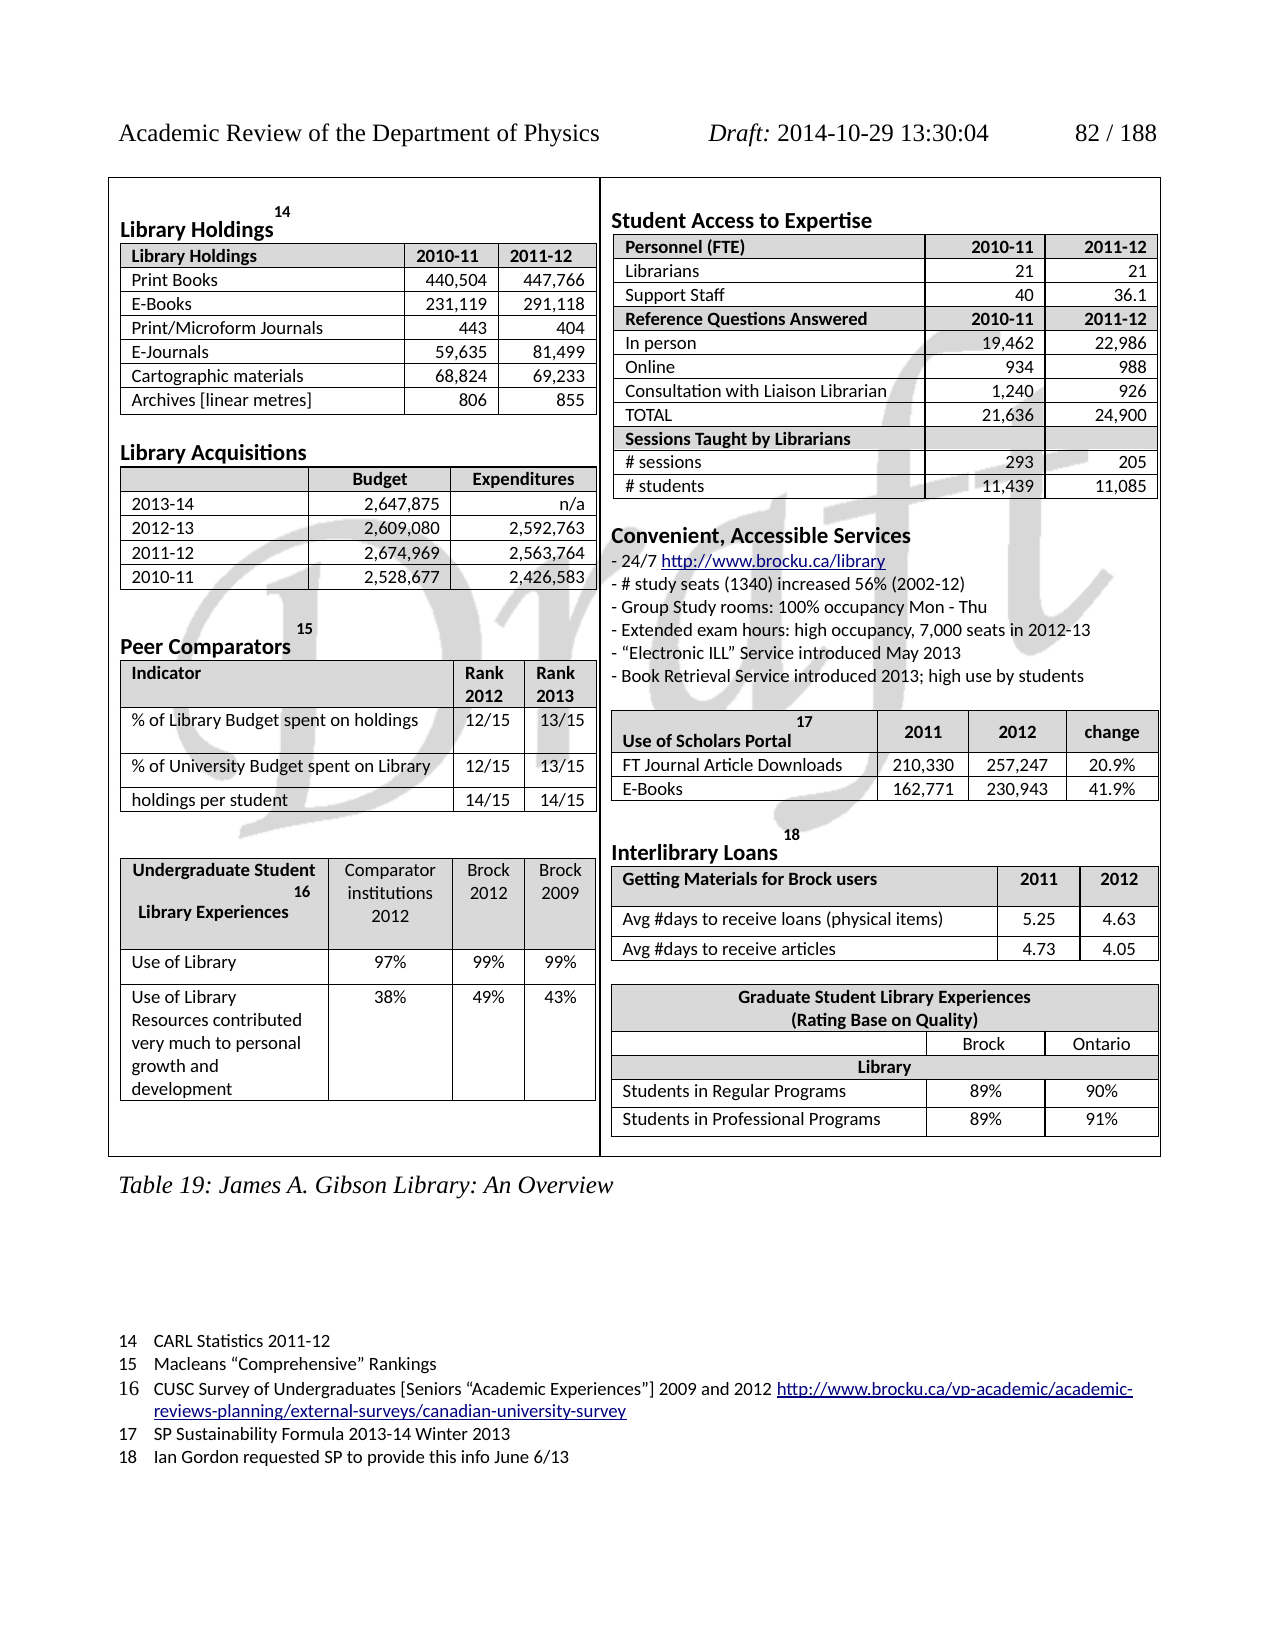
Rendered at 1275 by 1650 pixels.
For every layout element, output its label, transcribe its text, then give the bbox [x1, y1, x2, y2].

table_cell Archives [linear metres] [121, 388, 404, 414]
picture [1067, 777, 1157, 800]
table_cell 4.73 [998, 937, 1079, 960]
table_cell FT Journal Article Downloads [612, 753, 877, 776]
table_header 2012 [969, 711, 1066, 752]
table_cell # students [614, 475, 924, 497]
picture [612, 753, 877, 776]
table_cell 90% [1046, 1080, 1158, 1107]
table_cell 91% [1046, 1108, 1158, 1136]
table_cell 230,943 [969, 777, 1066, 800]
table_cell 2,674,969 [309, 541, 450, 564]
table_cell Avg #days to receive loans (physical items) [612, 907, 997, 936]
table_cell 19,462 [926, 331, 1044, 354]
picture [612, 937, 997, 960]
picture [878, 777, 968, 800]
picture [1067, 753, 1157, 776]
table_header Brock 2009 [525, 859, 595, 949]
table_header Library Holdings Library Acquisitions Peer Comparators [109, 178, 599, 1156]
table_header [121, 468, 308, 491]
table_cell 855 [499, 388, 596, 414]
table_cell 99% [453, 950, 524, 984]
table_cell 2011-12 [1046, 307, 1157, 330]
picture [927, 1108, 1044, 1136]
table_cell TOTAL [614, 403, 924, 426]
table_cell 13/15 [525, 708, 596, 753]
table_header Brock 2012 [453, 859, 524, 949]
table_cell 404 [499, 316, 596, 339]
picture [614, 451, 924, 474]
table_cell E-Journals [121, 340, 404, 363]
picture [614, 331, 924, 354]
table_cell % of Library Budget spent on holdings [121, 708, 453, 753]
table_cell 49% [453, 985, 524, 1100]
picture [926, 331, 1044, 354]
table_cell [612, 1032, 926, 1055]
table_cell 2,563,764 [451, 541, 596, 564]
table_cell 2011-12 [121, 541, 308, 564]
table_cell 21 [1046, 259, 1157, 282]
table_cell 210,330 [878, 753, 968, 776]
table_cell 988 [1046, 355, 1157, 378]
table_header Student Access to Expertise Convenient, Accessible Services - 24/7 http://www.brocku.ca/library - # study seats (1340) increased 56% (2002-12) - Group Study rooms: 100% occupancy Mon - Thu - Extended exam hours: high occupancy, 7,000 seats in 2012-13 - “Electronic ILL” Service introduced May 2013 - Book Retrieval Service introduced 2013; high use by students Interlibrary Loans [601, 178, 1160, 1156]
table_cell 2,426,583 [451, 565, 596, 589]
table_cell 41.9% [1067, 777, 1158, 800]
table_cell 293 [926, 451, 1044, 473]
table_cell # sessions [614, 451, 924, 473]
picture [612, 1080, 926, 1107]
table_cell Ontario [1046, 1032, 1158, 1055]
picture [926, 403, 1044, 426]
table_cell 97% [329, 950, 452, 984]
picture [1046, 355, 1157, 378]
picture [118, 1157, 1157, 1170]
table_cell 12/15 [454, 754, 524, 787]
text Table 19: James A. Gibson Library: An Overview [118, 1170, 1157, 1198]
picture [118, 118, 1157, 177]
table_cell 20.9% [1067, 753, 1158, 776]
table_cell 24,900 [1046, 403, 1157, 426]
table_cell 5.25 [998, 907, 1079, 936]
picture [998, 907, 1079, 936]
table_cell 21,636 [926, 403, 1044, 426]
table_header Use of Scholars Portal [612, 711, 877, 752]
table_cell 99% [525, 950, 595, 984]
table_cell 2,609,080 [309, 516, 450, 540]
table_cell E-Books [612, 777, 877, 800]
table_cell Consultation with Liaison Librarian [614, 379, 924, 402]
table_header Comparator institutions 2012 [329, 859, 452, 949]
picture [614, 475, 924, 498]
table_cell 14/15 [525, 788, 596, 811]
table_cell 59,635 [405, 340, 498, 363]
table_cell Online [614, 355, 924, 378]
table_cell 2010-11 [926, 307, 1044, 330]
table_header Expenditures [451, 468, 596, 491]
table_cell 443 [405, 316, 498, 339]
table_header Rank 2013 [525, 661, 596, 707]
table_cell holdings per student [121, 788, 453, 811]
table_cell Print Books [121, 268, 404, 291]
table_cell 806 [405, 388, 498, 414]
table_header 2011 [878, 711, 968, 752]
table_cell 934 [926, 355, 1044, 378]
table_cell % of University Budget spent on Library [121, 754, 453, 787]
picture [614, 379, 924, 402]
table_cell Avg #days to receive articles [612, 937, 997, 960]
picture [969, 777, 1066, 800]
table_cell [1046, 427, 1157, 449]
picture [1046, 1080, 1157, 1107]
table_cell 40 [926, 283, 1044, 306]
picture [1046, 451, 1157, 474]
table_cell Librarians [614, 259, 924, 282]
picture [926, 355, 1044, 378]
table_cell 4.05 [1081, 937, 1158, 960]
table_cell 257,247 [969, 753, 1066, 776]
table_cell 4.63 [1081, 907, 1158, 936]
table_cell Brock [927, 1032, 1044, 1055]
picture [614, 403, 924, 426]
table_cell Support Staff [614, 283, 924, 306]
picture [969, 753, 1066, 776]
picture [612, 907, 997, 936]
picture [612, 1032, 926, 1055]
table_cell 440,504 [405, 268, 498, 291]
table_cell 21 [926, 259, 1044, 282]
picture [926, 475, 1044, 498]
picture [1046, 403, 1157, 426]
table_header Getting Materials for Brock users [612, 867, 997, 906]
table_cell 2010-11 [121, 565, 308, 589]
table_cell 2013-14 [121, 492, 308, 515]
table_cell 69,233 [499, 364, 596, 387]
table_cell In person [614, 331, 924, 354]
table_cell Use of Library Resources contributed very much to personal growth and development [121, 985, 328, 1100]
table_cell Reference Questions Answered [614, 307, 924, 330]
picture [927, 1032, 1044, 1055]
picture [614, 355, 924, 378]
picture [1046, 1032, 1157, 1055]
picture [926, 451, 1044, 474]
table_cell 2012-13 [121, 516, 308, 540]
picture [926, 379, 1044, 402]
table_cell 1,240 [926, 379, 1044, 402]
picture [1081, 937, 1157, 960]
table_header 2010-11 [405, 244, 498, 267]
table_cell 2,528,677 [309, 565, 450, 589]
table_header 2011-12 [499, 244, 596, 267]
picture [1081, 907, 1157, 936]
table_cell Use of Library [121, 950, 328, 984]
table_header Undergraduate Student Library Experiences [121, 859, 328, 949]
table_header Library Holdings [121, 244, 404, 267]
table_cell 2,647,875 [309, 492, 450, 515]
table_cell 12/15 [454, 708, 524, 753]
table_cell 2,592,763 [451, 516, 596, 540]
table_cell Print/Microform Journals [121, 316, 404, 339]
table_cell 81,499 [499, 340, 596, 363]
table_header 2012 [1081, 867, 1158, 906]
table_cell E-Books [121, 292, 404, 315]
picture [118, 178, 599, 1156]
picture [612, 1108, 926, 1136]
table_header change [1067, 711, 1158, 752]
table_cell 14/15 [454, 788, 524, 811]
picture [1046, 379, 1157, 402]
table_cell 447,766 [499, 268, 596, 291]
table_cell 231,119 [405, 292, 498, 315]
picture [878, 753, 968, 776]
table_cell 162,771 [878, 777, 968, 800]
table_cell Students in Professional Programs [612, 1108, 926, 1136]
table_cell 36.1 [1046, 283, 1157, 306]
table_header Budget [309, 468, 450, 491]
picture [601, 178, 1157, 1156]
picture [1046, 475, 1157, 498]
table_cell 38% [329, 985, 452, 1100]
picture [998, 937, 1079, 960]
table_cell [926, 427, 1044, 449]
picture [1046, 331, 1157, 354]
table_header Graduate Student Library Experiences (Rating Base on Quality) [612, 985, 1158, 1031]
picture [118, 1198, 1157, 1532]
table_header 2010-11 [926, 235, 1044, 258]
table_cell 11,085 [1046, 475, 1157, 497]
table_header Personnel (FTE) [614, 235, 924, 258]
table_cell 89% [927, 1080, 1044, 1107]
table_cell Sessions Taught by Librarians [614, 427, 924, 449]
table_cell 22,986 [1046, 331, 1157, 354]
table_cell 89% [927, 1108, 1044, 1136]
table_cell 43% [525, 985, 595, 1100]
table_cell Cartographic materials [121, 364, 404, 387]
table_cell 291,118 [499, 292, 596, 315]
table_cell 926 [1046, 379, 1157, 402]
table_header Indicator [121, 661, 453, 707]
table_cell 68,824 [405, 364, 498, 387]
picture [1046, 1108, 1157, 1136]
picture [612, 777, 877, 800]
table_cell Students in Regular Programs [612, 1080, 926, 1107]
table_header 2011-12 [1046, 235, 1157, 258]
table_cell 13/15 [525, 754, 596, 787]
table_cell n/a [451, 492, 596, 515]
table_header Rank 2012 [454, 661, 524, 707]
table_cell Library [612, 1056, 1158, 1079]
picture [927, 1080, 1044, 1107]
table_cell 205 [1046, 451, 1157, 473]
table_cell 11,439 [926, 475, 1044, 497]
table_header 2011 [998, 867, 1079, 906]
